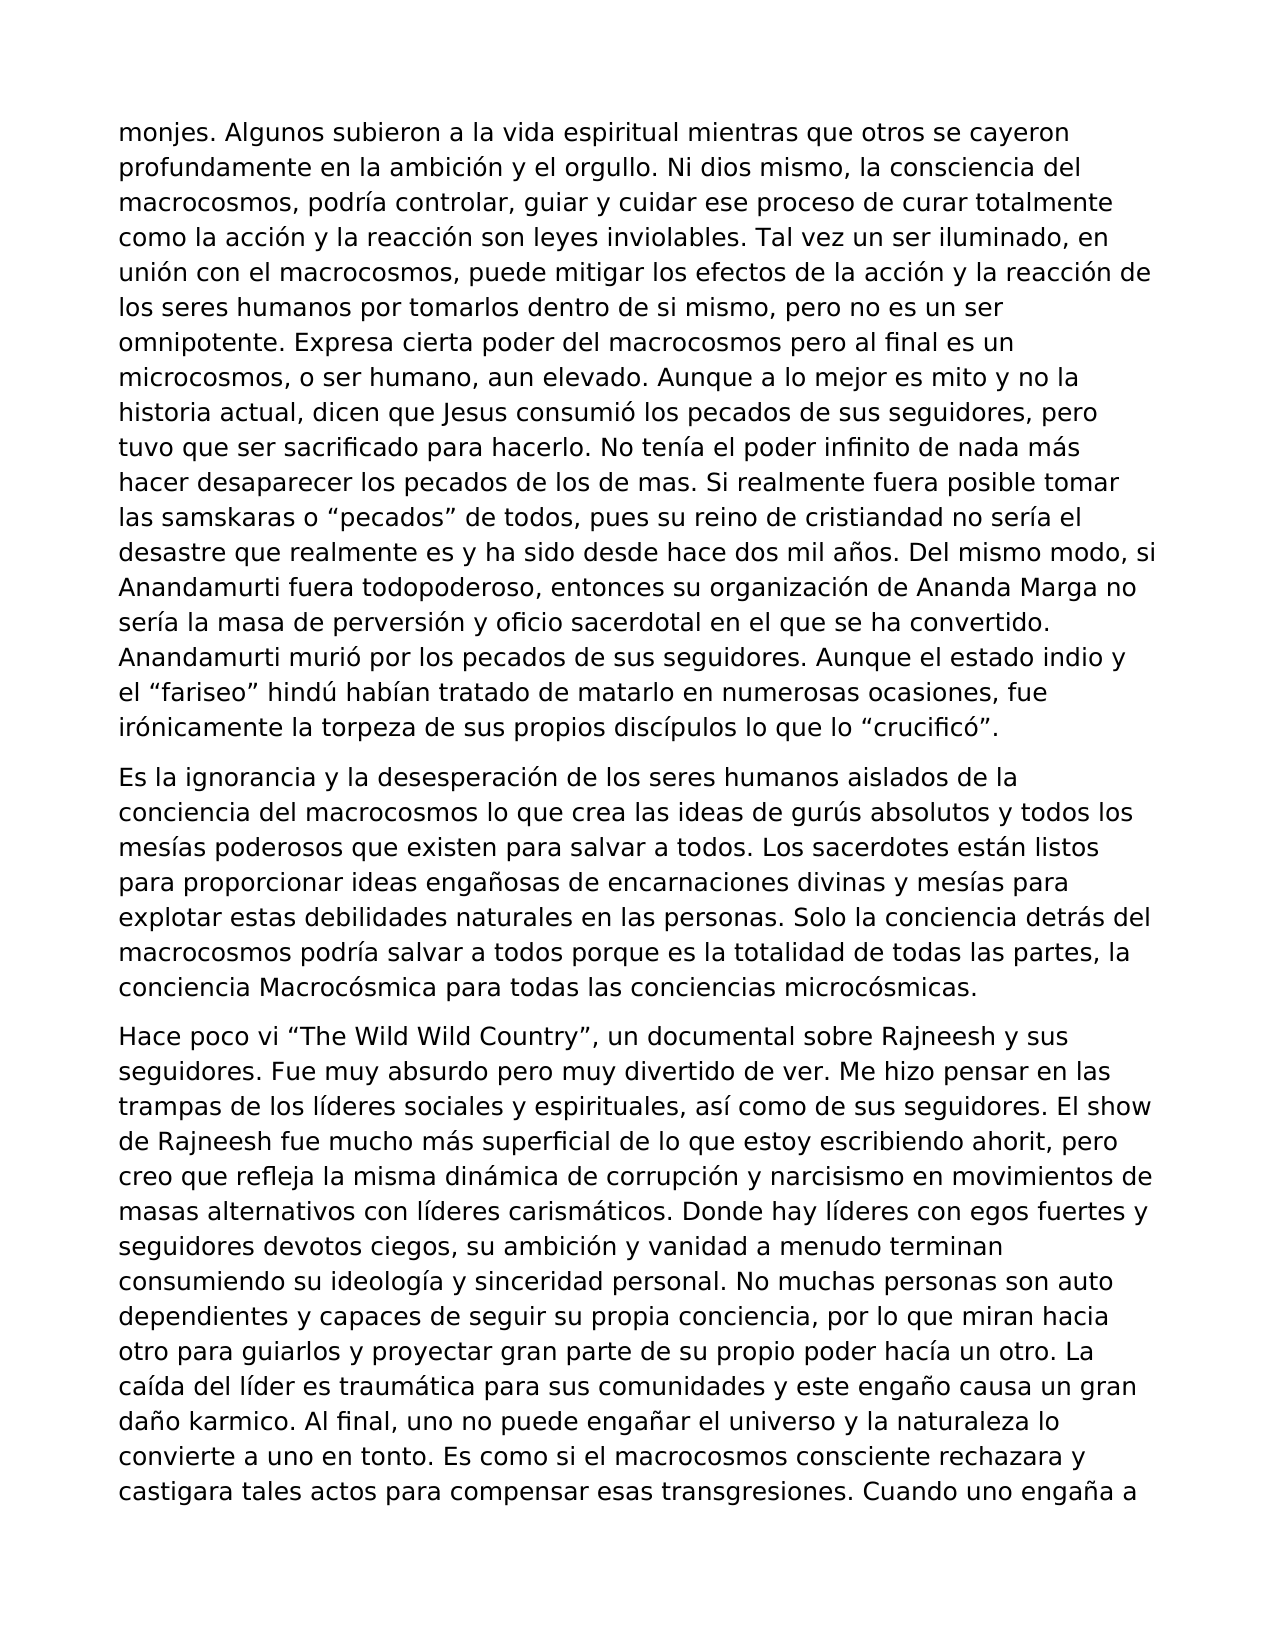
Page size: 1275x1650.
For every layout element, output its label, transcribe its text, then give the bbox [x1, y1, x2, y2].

text Hace poco vi “The Wild Wild Country”, un documental sobre Rajneesh y sus seguidores. Fue muy absurdo pero muy divertido de ver. Me hizo pensar en las trampas de los líderes sociales y espirituales, así como de sus seguidores. El show de Rajneesh fue mucho más superficial de lo que estoy escribiendo ahorit, pero creo que refleja la misma dinámica de corrupción y narcisismo en movimientos de masas alternativos con líderes carismáticos. Donde hay líderes con egos fuertes y seguidores devotos ciegos, su ambición y vanidad a menudo terminan consumiendo su ideología y sinceridad personal. No muchas personas son auto dependientes y capaces de seguir su propia conciencia, por lo que miran hacia otro para guiarlos y proyectar gran parte de su propio poder hacía un otro. La caída del líder es traumática para sus comunidades y este engaño causa un gran daño karmico. Al final, uno no puede engañar el universo y la naturaleza lo convierte a uno en tonto. Es como si el macrocosmos consciente rechazara y castigara tales actos para compensar esas transgresiones. Cuando uno engaña a [118, 1022, 1157, 1506]
text Es la ignorancia y la desesperación de los seres humanos aislados de la conciencia del macrocosmos lo que crea las ideas de gurús absolutos y todos los mesías poderosos que existen para salvar a todos. Los sacerdotes están listos para proporcionar ideas engañosas de encarnaciones divinas y mesías para explotar estas debilidades naturales en las personas. Solo la conciencia detrás del macrocosmos podría salvar a todos porque es la totalidad de todas las partes, la conciencia Macrocósmica para todas las conciencias microcósmicas. [118, 763, 1157, 1002]
text monjes. Algunos subieron a la vida espiritual mientras que otros se cayeron profundamente en la ambición y el orgullo. Ni dios mismo, la consciencia del macrocosmos, podría controlar, guiar y cuidar ese proceso de curar totalmente como la acción y la reacción son leyes inviolables. Tal vez un ser iluminado, en unión con el macrocosmos, puede mitigar los efectos de la acción y la reacción de los seres humanos por tomarlos dentro de si mismo, pero no es un ser omnipotente. Expresa cierta poder del macrocosmos pero al final es un microcosmos, o ser humano, aun elevado. Aunque a lo mejor es mito y no la historia actual, dicen que Jesus consumió los pecados de sus seguidores, pero tuvo que ser sacrificado para hacerlo. No tenía el poder infinito de nada más hacer desaparecer los pecados de los de mas. Si realmente fuera posible tomar las samskaras o “pecados” de todos, pues su reino de cristiandad no sería el desastre que realmente es y ha sido desde hace dos mil años. Del mismo modo, si Anandamurti fuera todopoderoso, entonces su organización de Ananda Marga no sería la masa de perversión y oficio sacerdotal en el que se ha convertido. Anandamurti murió por los pecados de sus seguidores. Aunque el estado indio y el “fariseo” hindú habían tratado de matarlo en numerosas ocasiones, fue irónicamente la torpeza de sus propios discípulos lo que lo “crucificó”. [118, 118, 1157, 742]
